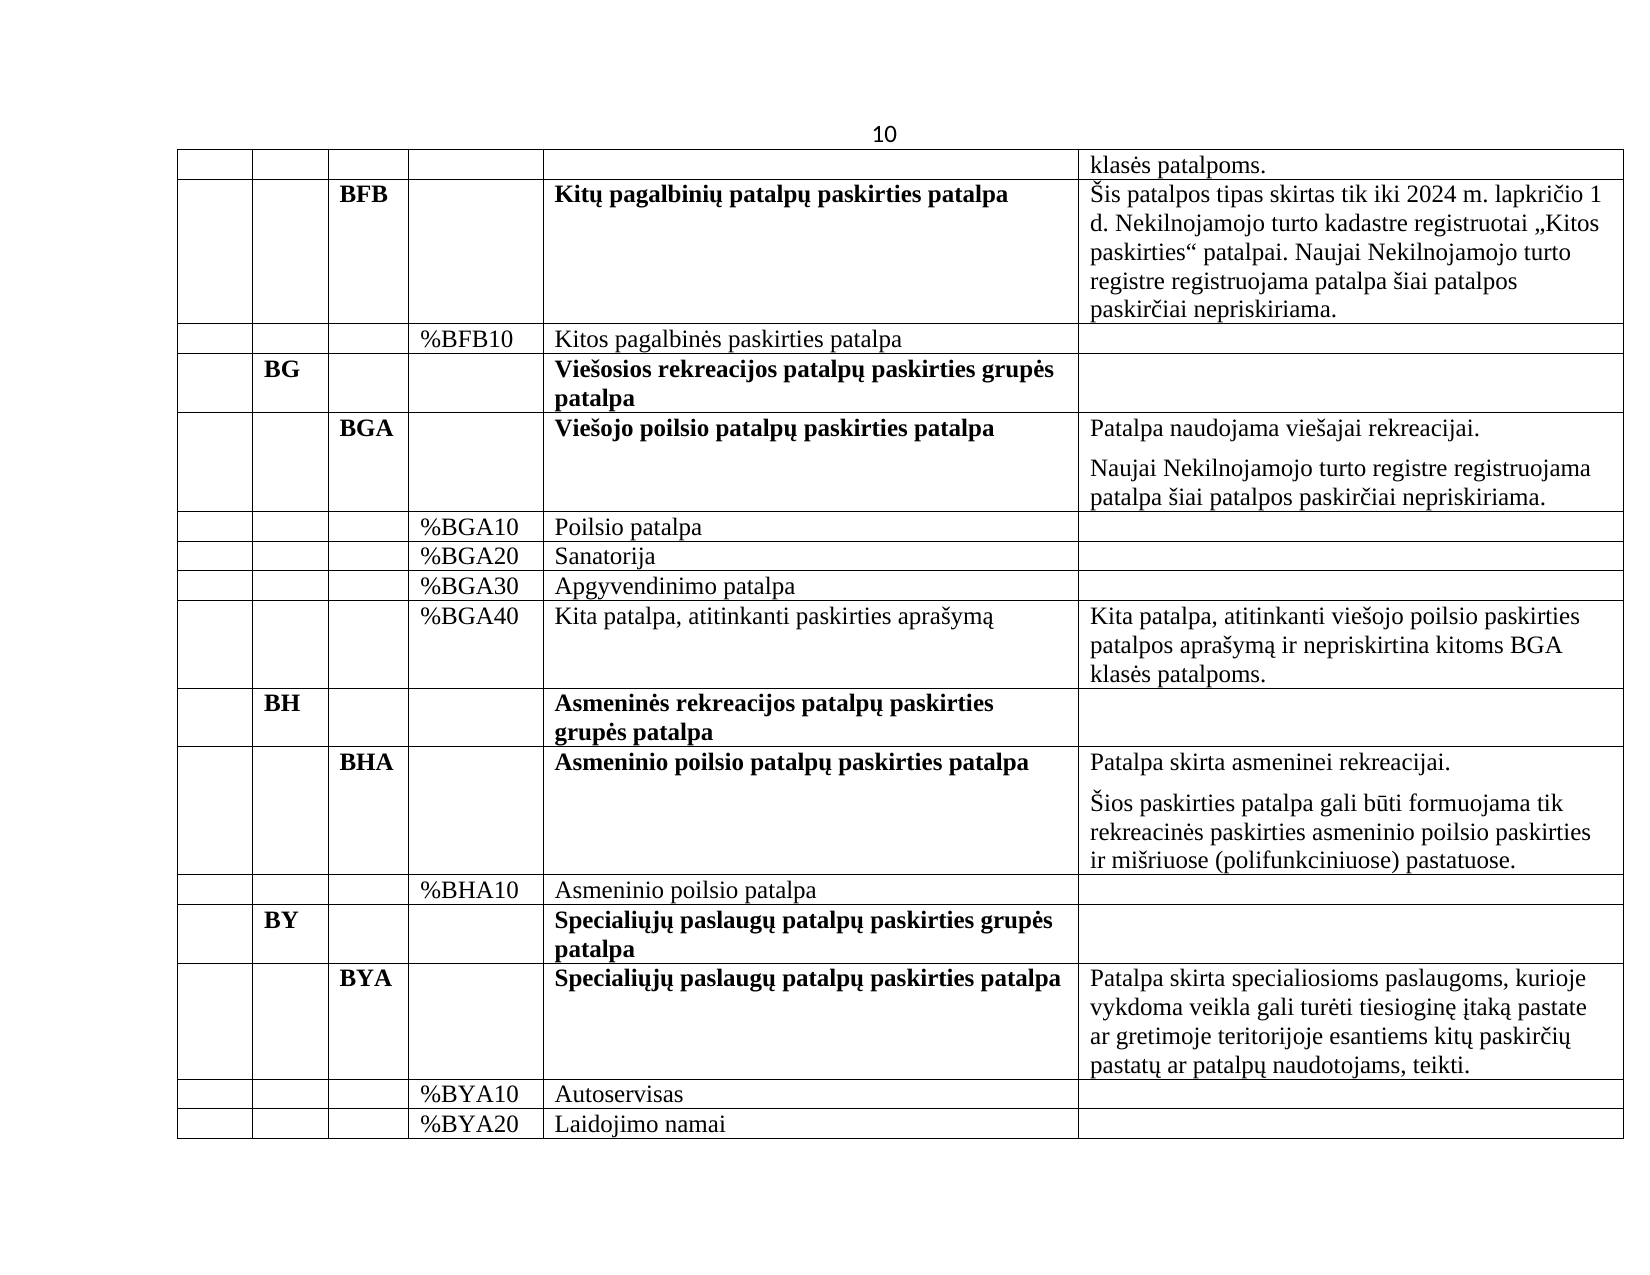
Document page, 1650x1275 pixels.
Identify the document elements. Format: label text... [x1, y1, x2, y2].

table_cell [178, 324, 252, 353]
table_cell Asmeninio poilsio patalpa [544, 875, 1078, 904]
table_cell Kitos pagalbinės paskirties patalpa [544, 324, 1078, 353]
table_cell [178, 571, 252, 600]
table_cell [409, 964, 543, 1078]
table_cell [1079, 324, 1623, 353]
table_cell Apgyvendinimo patalpa [544, 571, 1078, 600]
table_cell BHA [329, 747, 408, 874]
table_cell %BGA30 [409, 571, 543, 600]
table_cell Viešojo poilsio patalpų paskirties patalpa [544, 413, 1078, 511]
table_cell [178, 689, 252, 746]
table_cell [409, 413, 543, 511]
table_cell BYA [329, 964, 408, 1078]
table_cell Laidojimo namai [544, 1109, 1078, 1138]
table_cell [178, 601, 252, 687]
table_cell [253, 1080, 328, 1108]
table_cell [1079, 1109, 1623, 1138]
table_cell [329, 150, 408, 178]
table_cell [409, 689, 543, 746]
table_cell [253, 180, 328, 323]
table_cell [1079, 1080, 1623, 1108]
table_cell [1079, 512, 1623, 541]
table_cell BFB [329, 180, 408, 323]
table_cell Patalpa skirta asmeninei rekreacijai. Šios paskirties patalpa gali būti formuojama tik rekreacinės paskirties asmeninio poilsio paskirties ir mišriuose (polifunkciniuose) pastatuose. [1079, 747, 1623, 874]
table_cell [178, 905, 252, 962]
table_cell Viešosios rekreacijos patalpų paskirties grupės patalpa [544, 354, 1078, 412]
table_cell Kita patalpa, atitinkanti paskirties aprašymą [544, 601, 1078, 687]
table_cell %BGA10 [409, 512, 543, 541]
table_cell Patalpa naudojama viešajai rekreacijai. Naujai Nekilnojamojo turto registre registruojama patalpa šiai patalpos paskirčiai nepriskiriama. [1079, 413, 1623, 511]
table_cell BGA [329, 413, 408, 511]
table_cell Patalpa skirta specialiosioms paslaugoms, kurioje vykdoma veikla gali turėti tiesioginę įtaką pastate ar gretimoje teritorijoje esantiems kitų paskirčių pastatų ar patalpų naudotojams, teikti. [1079, 964, 1623, 1078]
table_cell Asmeninio poilsio patalpų paskirties patalpa [544, 747, 1078, 874]
table_cell [329, 571, 408, 600]
table_cell [1079, 571, 1623, 600]
table_cell [253, 875, 328, 904]
table_cell [178, 150, 252, 178]
table_cell [409, 354, 543, 412]
table_cell [1079, 689, 1623, 746]
table_cell [409, 180, 543, 323]
table_cell BH [253, 689, 328, 746]
table_cell [178, 413, 252, 511]
table_cell [253, 512, 328, 541]
table_cell [409, 905, 543, 962]
table_cell Kitų pagalbinių patalpų paskirties patalpa [544, 180, 1078, 323]
table_cell %BHA10 [409, 875, 543, 904]
table_cell [253, 747, 328, 874]
table_cell [253, 324, 328, 353]
table_cell [329, 905, 408, 962]
table_cell [253, 1109, 328, 1138]
table_cell [178, 747, 252, 874]
table_cell [329, 601, 408, 687]
table_cell [329, 354, 408, 412]
table_cell [253, 571, 328, 600]
table_cell [178, 542, 252, 570]
table_cell Sanatorija [544, 542, 1078, 570]
table_cell Specialiųjų paslaugų patalpų paskirties patalpa [544, 964, 1078, 1078]
table_cell [178, 1080, 252, 1108]
table_cell Kita patalpa, atitinkanti viešojo poilsio paskirties patalpos aprašymą ir nepriskirtina kitoms BGA klasės patalpoms. [1079, 601, 1623, 687]
table_cell [329, 542, 408, 570]
table_cell [409, 150, 543, 178]
table_cell [1079, 354, 1623, 412]
table_cell [178, 180, 252, 323]
table_cell [544, 150, 1078, 178]
table_cell [329, 875, 408, 904]
table_cell [1079, 875, 1623, 904]
table_cell [329, 512, 408, 541]
table_cell Poilsio patalpa [544, 512, 1078, 541]
table_cell [178, 512, 252, 541]
table_cell %BFB10 [409, 324, 543, 353]
table_cell [178, 1109, 252, 1138]
table_cell [253, 601, 328, 687]
table_cell Šis patalpos tipas skirtas tik iki 2024 m. lapkričio 1 d. Nekilnojamojo turto kadastre registruotai „Kitos paskirties“ patalpai. Naujai Nekilnojamojo turto registre registruojama patalpa šiai patalpos paskirčiai nepriskiriama. [1079, 180, 1623, 323]
table_cell %BGA20 [409, 542, 543, 570]
table_cell Asmeninės rekreacijos patalpų paskirties grupės patalpa [544, 689, 1078, 746]
table_cell [253, 150, 328, 178]
table_cell [409, 747, 543, 874]
table_cell BG [253, 354, 328, 412]
table_cell [329, 1109, 408, 1138]
table_cell [253, 542, 328, 570]
table_cell [178, 964, 252, 1078]
table_cell [178, 354, 252, 412]
table_cell %BGA40 [409, 601, 543, 687]
table_cell [329, 1080, 408, 1108]
table_cell [253, 964, 328, 1078]
table_cell [1079, 542, 1623, 570]
table_cell klasės patalpoms. [1079, 150, 1623, 178]
table_cell [178, 875, 252, 904]
table_cell [329, 324, 408, 353]
table_cell [329, 689, 408, 746]
table_cell [1079, 905, 1623, 962]
table_cell %BYA10 [409, 1080, 543, 1108]
table_cell Specialiųjų paslaugų patalpų paskirties grupės patalpa [544, 905, 1078, 962]
table_cell %BYA20 [409, 1109, 543, 1138]
table_cell Autoservisas [544, 1080, 1078, 1108]
table_cell BY [253, 905, 328, 962]
table_cell [253, 413, 328, 511]
